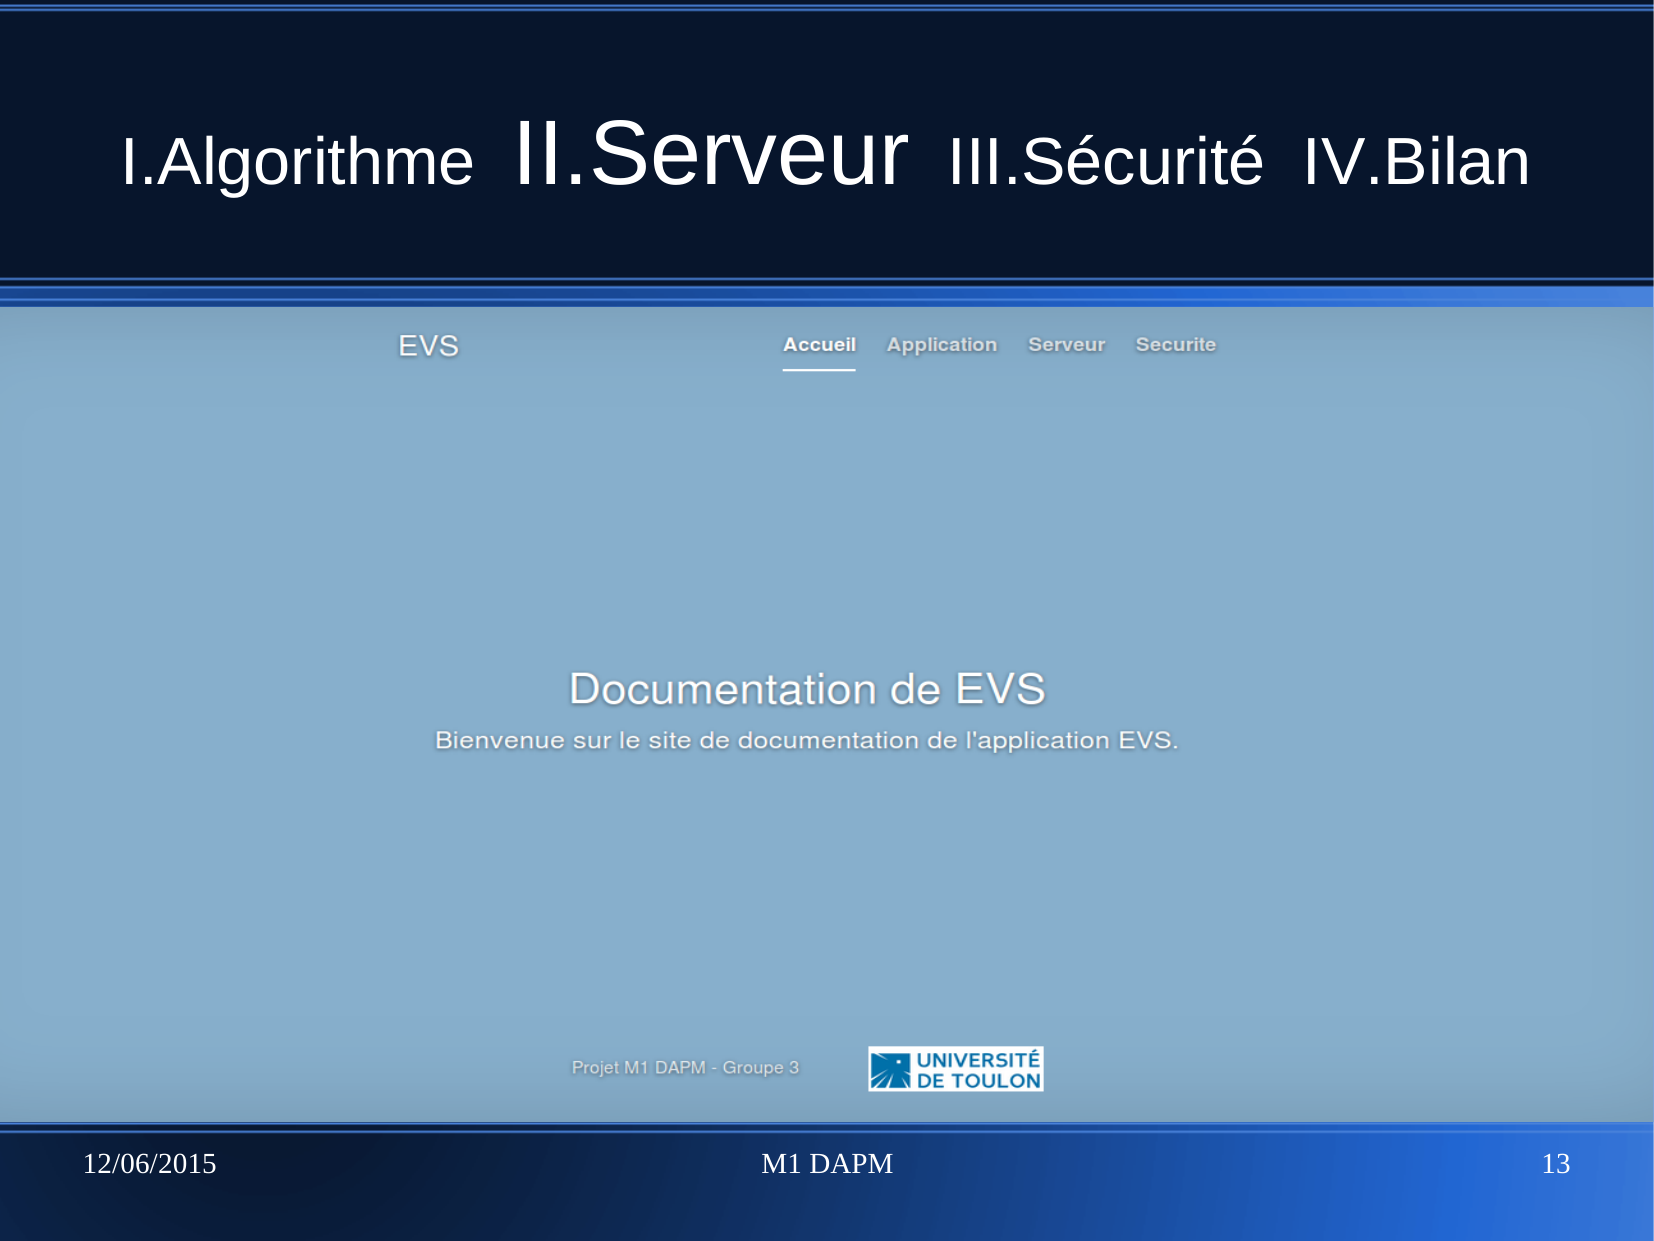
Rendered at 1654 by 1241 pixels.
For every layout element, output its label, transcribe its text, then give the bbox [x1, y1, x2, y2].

title I.Algorithme II.Serveur III.Sécurité IV.Bilan [82, 49, 1571, 257]
picture [0, 0, 1654, 1241]
